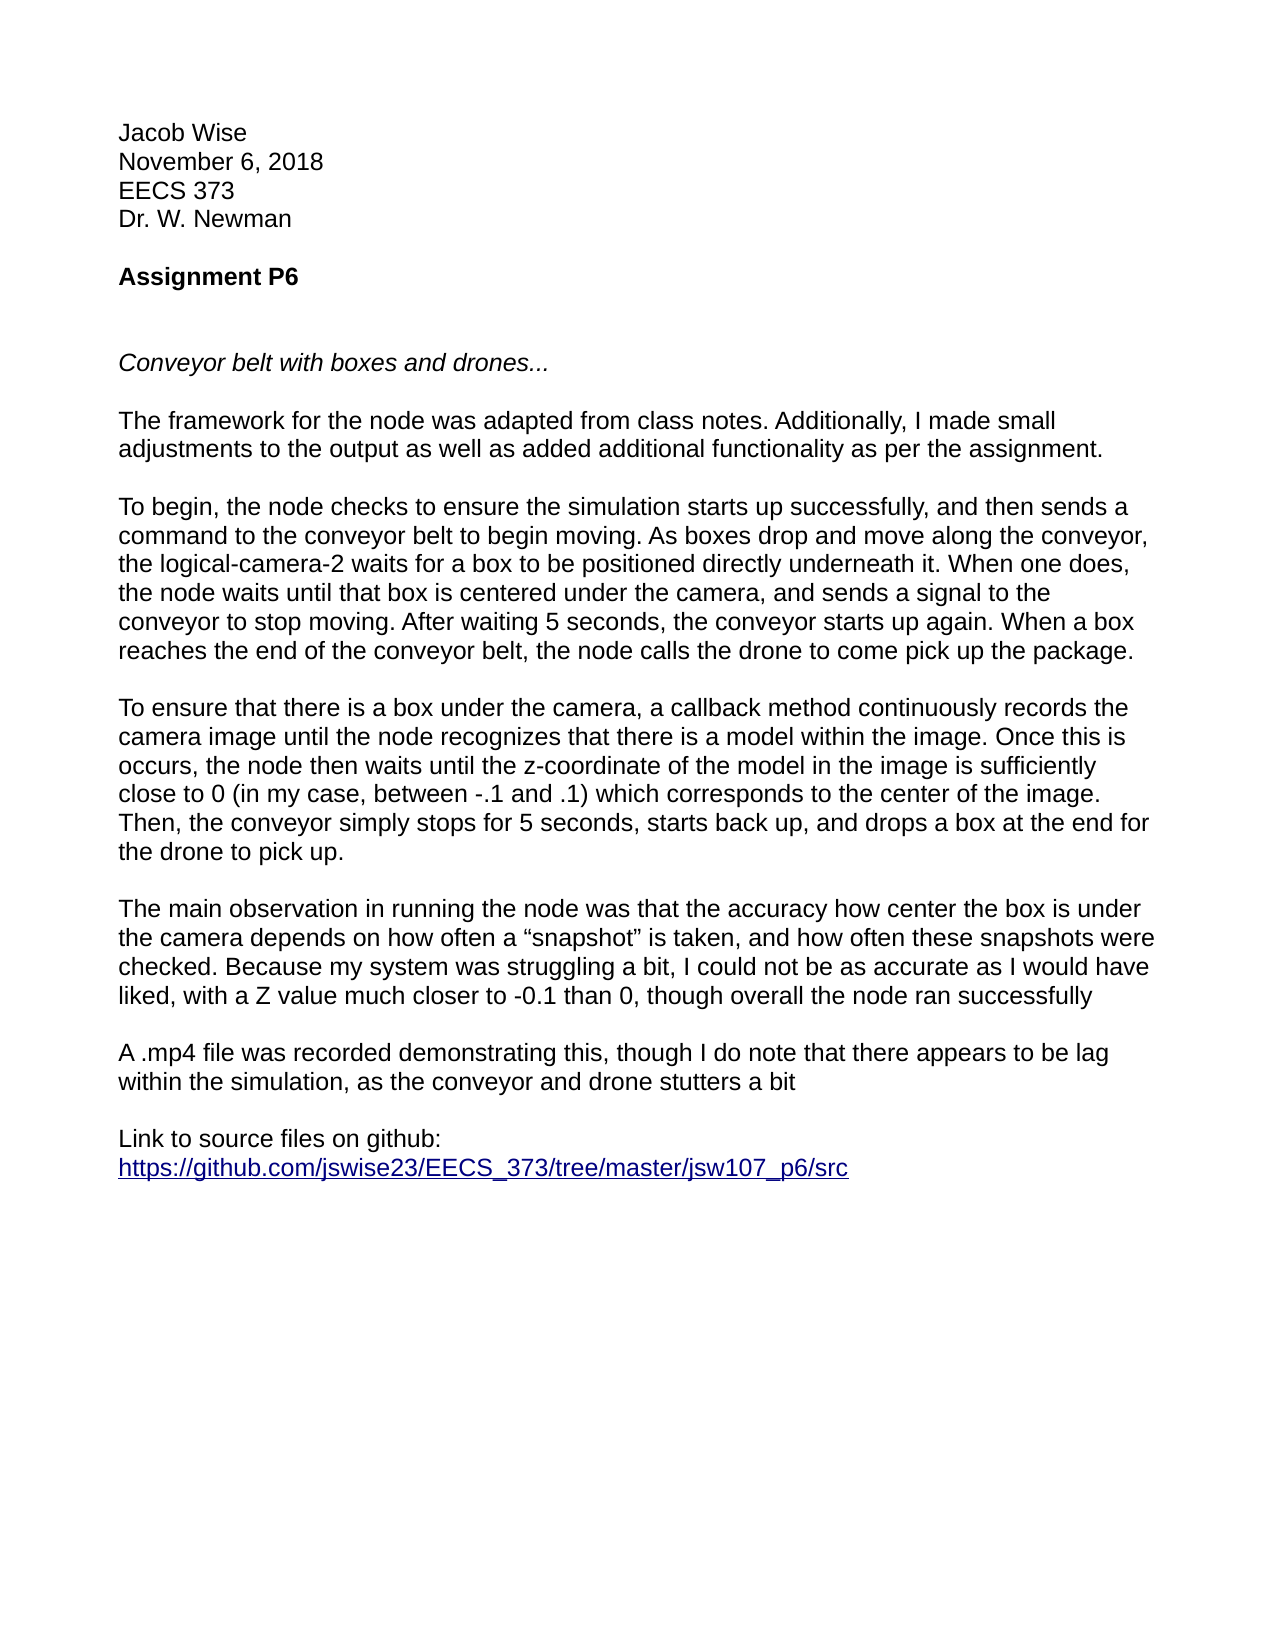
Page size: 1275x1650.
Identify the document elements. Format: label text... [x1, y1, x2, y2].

text Conveyor belt with boxes and drones... [118, 348, 1157, 377]
text To ensure that there is a box under the camera, a callback method continuously records the camera image until the node recognizes that there is a model within the image. Once this is occurs, the node then waits until the z-coordinate of the model in the image is sufficiently close to 0 (in my case, between -.1 and .1) which corresponds to the center of the image. Then, the conveyor simply stops for 5 seconds, starts back up, and drops a box at the end for the drone to pick up. [118, 693, 1157, 866]
text Dr. W. Newman [118, 204, 1157, 233]
text The main observation in running the node was that the accuracy how center the box is under the camera depends on how often a “snapshot” is taken, and how often these snapshots were checked. Because my system was struggling a bit, I could not be as accurate as I would have liked, with a Z value much closer to -0.1 than 0, though overall the node ran successfully [118, 894, 1157, 1009]
text November 6, 2018 [118, 147, 1157, 176]
text A .mp4 file was recorded demonstrating this, though I do note that there appears to be lag within the simulation, as the conveyor and drone stutters a bit [118, 1038, 1157, 1096]
text Jacob Wise [118, 118, 1157, 147]
text Link to source files on github: https://github.com/jswise23/EECS_373/tree/master/jsw107_p6/src [118, 1124, 1157, 1182]
text Assignment P6 [118, 262, 1157, 291]
text EECS 373 [118, 176, 1157, 204]
text The framework for the node was adapted from class notes. Additionally, I made small adjustments to the output as well as added additional functionality as per the assignment. [118, 406, 1157, 463]
text To begin, the node checks to ensure the simulation starts up successfully, and then sends a command to the conveyor belt to begin moving. As boxes drop and move along the conveyor, the logical-camera-2 waits for a box to be positioned directly underneath it. When one does, the node waits until that box is centered under the camera, and sends a signal to the conveyor to stop moving. After waiting 5 seconds, the conveyor starts up again. When a box reaches the end of the conveyor belt, the node calls the drone to come pick up the package. [118, 492, 1157, 664]
